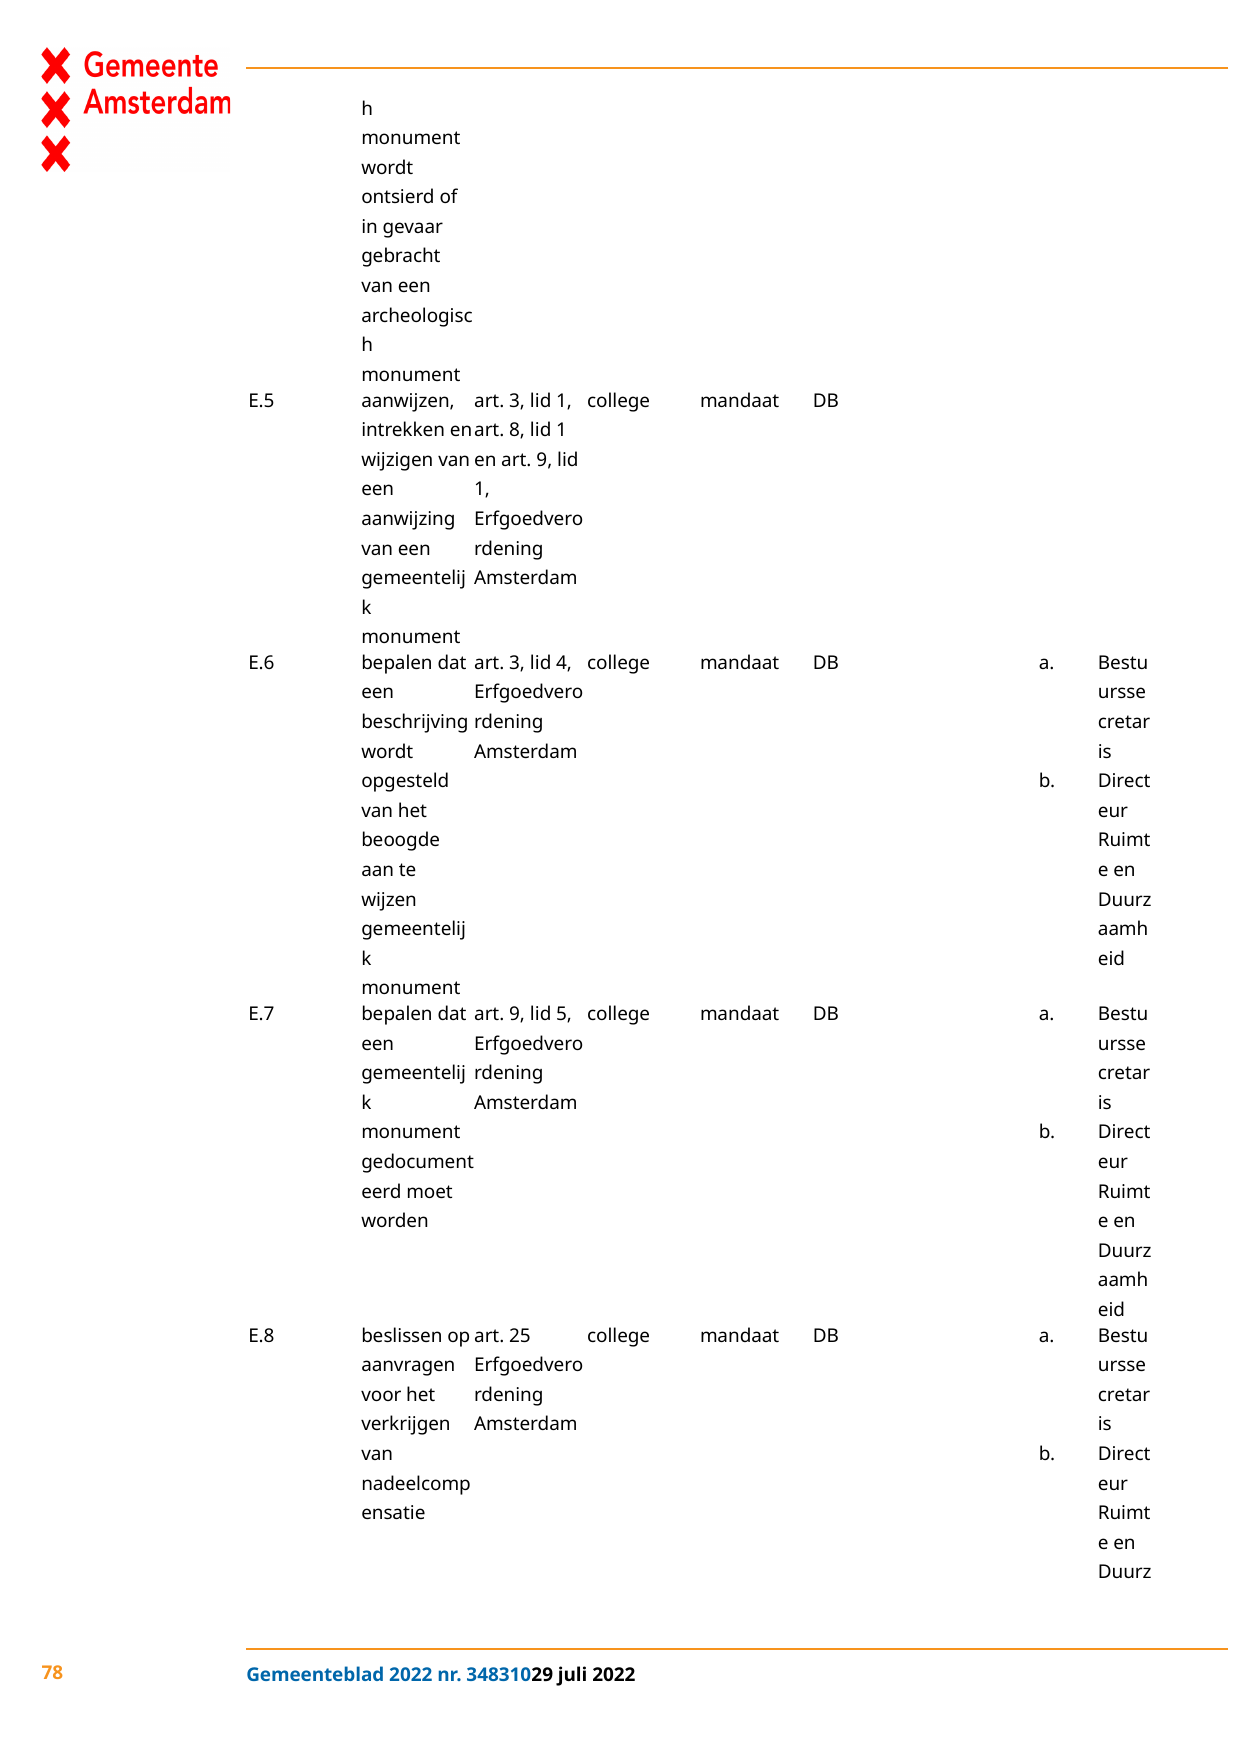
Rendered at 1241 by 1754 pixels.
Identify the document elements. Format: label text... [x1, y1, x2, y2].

table_cell [248, 95, 361, 387]
table_cell Bestuurssecretaris Directeur Ruimte en Duurzaamheid [1039, 649, 1152, 1000]
table_cell h monument wordt ontsierd of in gevaar gebracht van een archeologisch monument [361, 95, 474, 387]
table_cell [587, 95, 700, 387]
table_cell [926, 95, 1038, 387]
table_cell mandaat [700, 649, 813, 1000]
table_cell art. 3, lid 1, art. 8, lid 1 en art. 9, lid 1, Erfgoedverordening Amsterdam [474, 387, 587, 649]
table_cell [700, 95, 813, 387]
table_cell DB [813, 387, 926, 649]
table_cell DB [813, 649, 926, 1000]
table_cell art. 9, lid 5, Erfgoedverordening Amsterdam [474, 1000, 587, 1322]
table_cell Bestuurssecretaris Directeur Ruimte en Duurzaamheid [1039, 1000, 1152, 1322]
table_cell E.5 [248, 387, 361, 649]
table_cell E.8 [248, 1322, 361, 1584]
table_cell bepalen dat een beschrijving wordt opgesteld van het beoogde aan te wijzen gemeentelijk monument [361, 649, 474, 1000]
table_cell [926, 649, 1038, 1000]
table_cell bepalen dat een gemeentelijk monument gedocumenteerd moet worden [361, 1000, 474, 1322]
table_cell beslissen op aanvragen voor het verkrijgen van nadeelcompensatie [361, 1322, 474, 1584]
table_cell [1039, 95, 1152, 387]
table_cell art. 3, lid 4, Erfgoedverordening Amsterdam [474, 649, 587, 1000]
table_cell E.6 [248, 649, 361, 1000]
picture [41, 47, 231, 172]
table_cell [1039, 387, 1152, 649]
table_cell college [587, 1000, 700, 1322]
table_cell mandaat [700, 1322, 813, 1584]
table_cell mandaat [700, 1000, 813, 1322]
table_cell college [587, 387, 700, 649]
table_cell DB [813, 1322, 926, 1584]
table_cell DB [813, 1000, 926, 1322]
table_cell mandaat [700, 387, 813, 649]
table_cell [926, 387, 1038, 649]
table_cell E.7 [248, 1000, 361, 1322]
table_cell college [587, 1322, 700, 1584]
table_cell art. 25 Erfgoedverordening Amsterdam [474, 1322, 587, 1584]
table_cell college [587, 649, 700, 1000]
table_cell [813, 95, 926, 387]
table_cell [926, 1000, 1038, 1322]
table_cell Bestuurssecretaris Directeur Ruimte en Duurz [1039, 1322, 1152, 1584]
table_cell aanwijzen, intrekken en wijzigen van een aanwijzing van een gemeentelijk monument [361, 387, 474, 649]
table_cell [474, 95, 587, 387]
table_cell [926, 1322, 1038, 1584]
